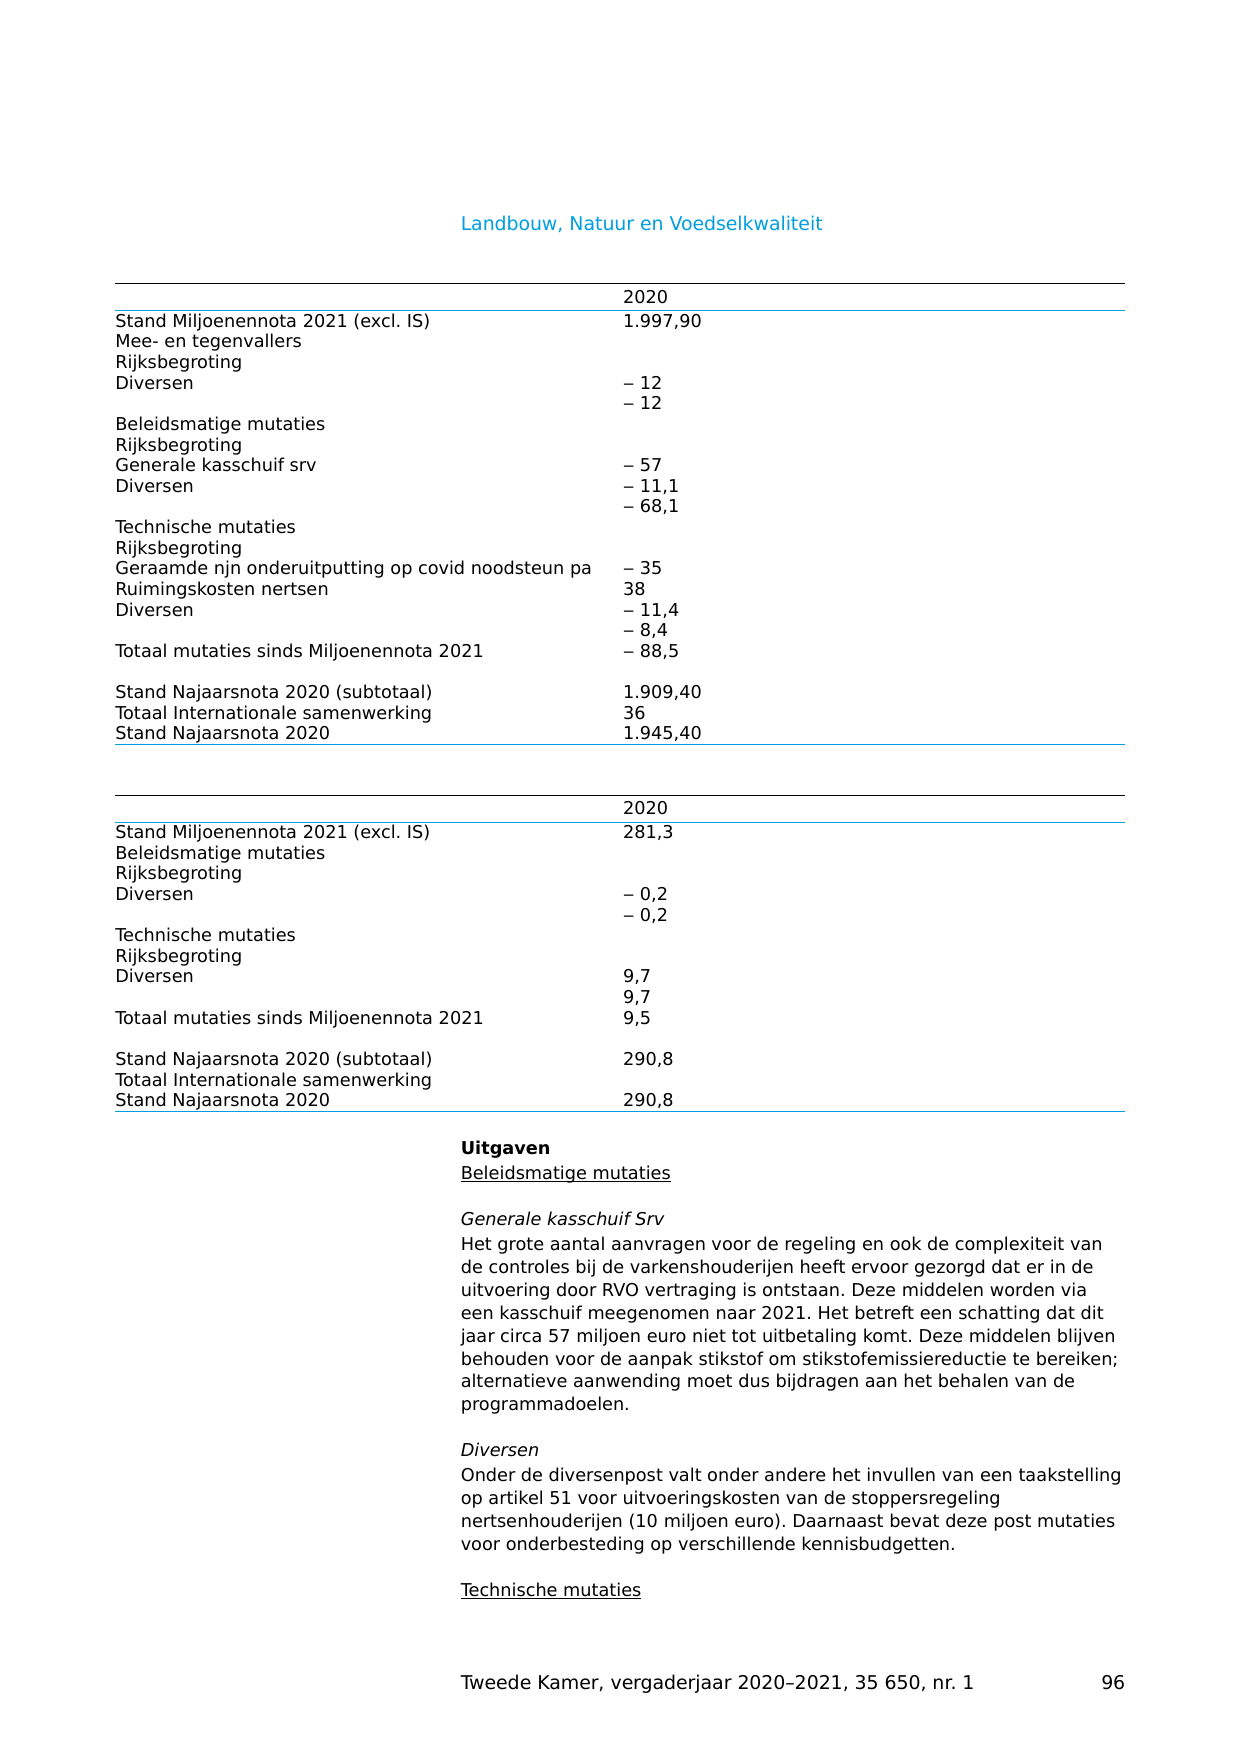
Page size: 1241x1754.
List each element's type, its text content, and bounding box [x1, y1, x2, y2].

table_cell [115, 987, 620, 1008]
table_cell Generale kasschuif srv [115, 455, 620, 476]
table_cell [620, 843, 1125, 863]
table_cell ‒ 11,4 [620, 600, 1125, 620]
table_cell [620, 331, 1125, 352]
table_cell ‒ 12 [620, 393, 1125, 414]
table_cell Mee- en tegenvallers [115, 331, 620, 352]
table_cell [620, 661, 1125, 682]
text Diversen [461, 1438, 1125, 1461]
title Landbouw, Natuur en Voedselkwaliteit [461, 213, 1125, 235]
table_cell Beleidsmatige mutaties [115, 414, 620, 434]
table_cell Rijksbegroting [115, 435, 620, 455]
table_cell [115, 284, 620, 310]
table_cell Totaal Internationale samenwerking [115, 1070, 620, 1090]
table_cell Diversen [115, 373, 620, 393]
table_cell Stand Najaarsnota 2020 [115, 1090, 620, 1111]
table_cell ‒ 0,2 [620, 884, 1125, 904]
table_cell ‒ 0,2 [620, 905, 1125, 925]
table_cell [620, 517, 1125, 538]
table_cell Rijksbegroting [115, 946, 620, 966]
table_cell [620, 1028, 1125, 1049]
table_cell 1.909,40 [620, 682, 1125, 703]
table_cell 1.997,90 [620, 311, 1125, 331]
table_cell [115, 496, 620, 517]
table_cell Totaal Internationale samenwerking [115, 703, 620, 723]
table_cell Diversen [115, 884, 620, 904]
table_cell Stand Najaarsnota 2020 [115, 723, 620, 744]
table_cell [115, 796, 620, 821]
table_cell [620, 863, 1125, 884]
table_cell [115, 905, 620, 925]
table_cell 281,3 [620, 823, 1125, 843]
table_cell ‒ 57 [620, 455, 1125, 476]
table_cell ‒ 8,4 [620, 620, 1125, 641]
table_cell 290,8 [620, 1049, 1125, 1069]
table_cell Stand Miljoenennota 2021 (excl. IS) [115, 823, 620, 843]
table_cell Diversen [115, 966, 620, 987]
table_cell ‒ 68,1 [620, 496, 1125, 517]
table_cell ‒ 12 [620, 373, 1125, 393]
table_cell 9,5 [620, 1008, 1125, 1028]
table_cell Totaal mutaties sinds Miljoenennota 2021 [115, 1008, 620, 1028]
table_cell [620, 435, 1125, 455]
table_cell Beleidsmatige mutaties [115, 843, 620, 863]
table_header XIV LANDBOUW, NATUUR EN VOEDSELKWALITEIT: UITGAVEN [115, 258, 1125, 283]
table_cell Stand Najaarsnota 2020 (subtotaal) [115, 1049, 620, 1069]
table_cell 38 [620, 579, 1125, 599]
table_cell [115, 661, 620, 682]
table_cell Rijksbegroting [115, 352, 620, 373]
table_cell 9,7 [620, 987, 1125, 1008]
table_cell [115, 393, 620, 414]
table_cell Technische mutaties [115, 925, 620, 946]
table_cell ‒ 35 [620, 558, 1125, 579]
table_cell Stand Najaarsnota 2020 (subtotaal) [115, 682, 620, 703]
table_cell [620, 352, 1125, 373]
table_cell Diversen [115, 600, 620, 620]
table_cell [620, 1070, 1125, 1090]
text Het grote aantal aanvragen voor de regeling en ook de complexiteit van de controles bij de varkenshouderijen heeft ervoor gezorgd dat er in de uitvoering door RVO vertraging is ontstaan. Deze middelen worden via een kasschuif meegenomen naar 2021. Het betreft een schatting dat dit jaar circa 57 miljoen euro niet tot uitbetaling komt. Deze middelen blijven behouden voor de aanpak stikstof om stikstofemissiereductie te bereiken; alternatieve aanwending moet dus bijdragen aan het behalen van de programmadoelen. [461, 1232, 1125, 1415]
table_cell 290,8 [620, 1090, 1125, 1111]
table_cell ‒ 88,5 [620, 641, 1125, 661]
table_cell Rijksbegroting [115, 538, 620, 558]
table_cell [115, 620, 620, 641]
table_cell Stand Miljoenennota 2021 (excl. IS) [115, 311, 620, 331]
table_cell 2020 [620, 796, 1125, 821]
table_cell Totaal mutaties sinds Miljoenennota 2021 [115, 641, 620, 661]
table_cell Diversen [115, 476, 620, 496]
text Technische mutaties [461, 1578, 1125, 1601]
table_cell 1.945,40 [620, 723, 1125, 744]
text Beleidsmatige mutaties [461, 1161, 1125, 1184]
table_cell [620, 414, 1125, 434]
table_cell Rijksbegroting [115, 863, 620, 884]
table_cell 9,7 [620, 966, 1125, 987]
text Uitgaven [461, 1136, 1125, 1159]
text Onder de diversenpost valt onder andere het invullen van een taakstelling op artikel 51 voor uitvoeringskosten van de stoppersregeling nertsenhouderijen (10 miljoen euro). Daarnaast bevat deze post mutaties voor onderbesteding op verschillende kennisbudgetten. [461, 1463, 1125, 1555]
text Generale kasschuif Srv [461, 1207, 1125, 1230]
table_cell ‒ 11,1 [620, 476, 1125, 496]
table_cell Technische mutaties [115, 517, 620, 538]
table_cell Ruimingskosten nertsen [115, 579, 620, 599]
table_header XIV LANDBOUW, NATUUR EN VOEDSELKWALITEIT: NIET-BELASTINGONTVANGSTEN [115, 770, 1125, 794]
table_cell [620, 946, 1125, 966]
table_cell [620, 538, 1125, 558]
table_cell Geraamde njn onderuitputting op covid noodsteun pa [115, 558, 620, 579]
table_cell [115, 1028, 620, 1049]
table_cell 36 [620, 703, 1125, 723]
table_cell [620, 925, 1125, 946]
table_cell 2020 [620, 284, 1125, 310]
